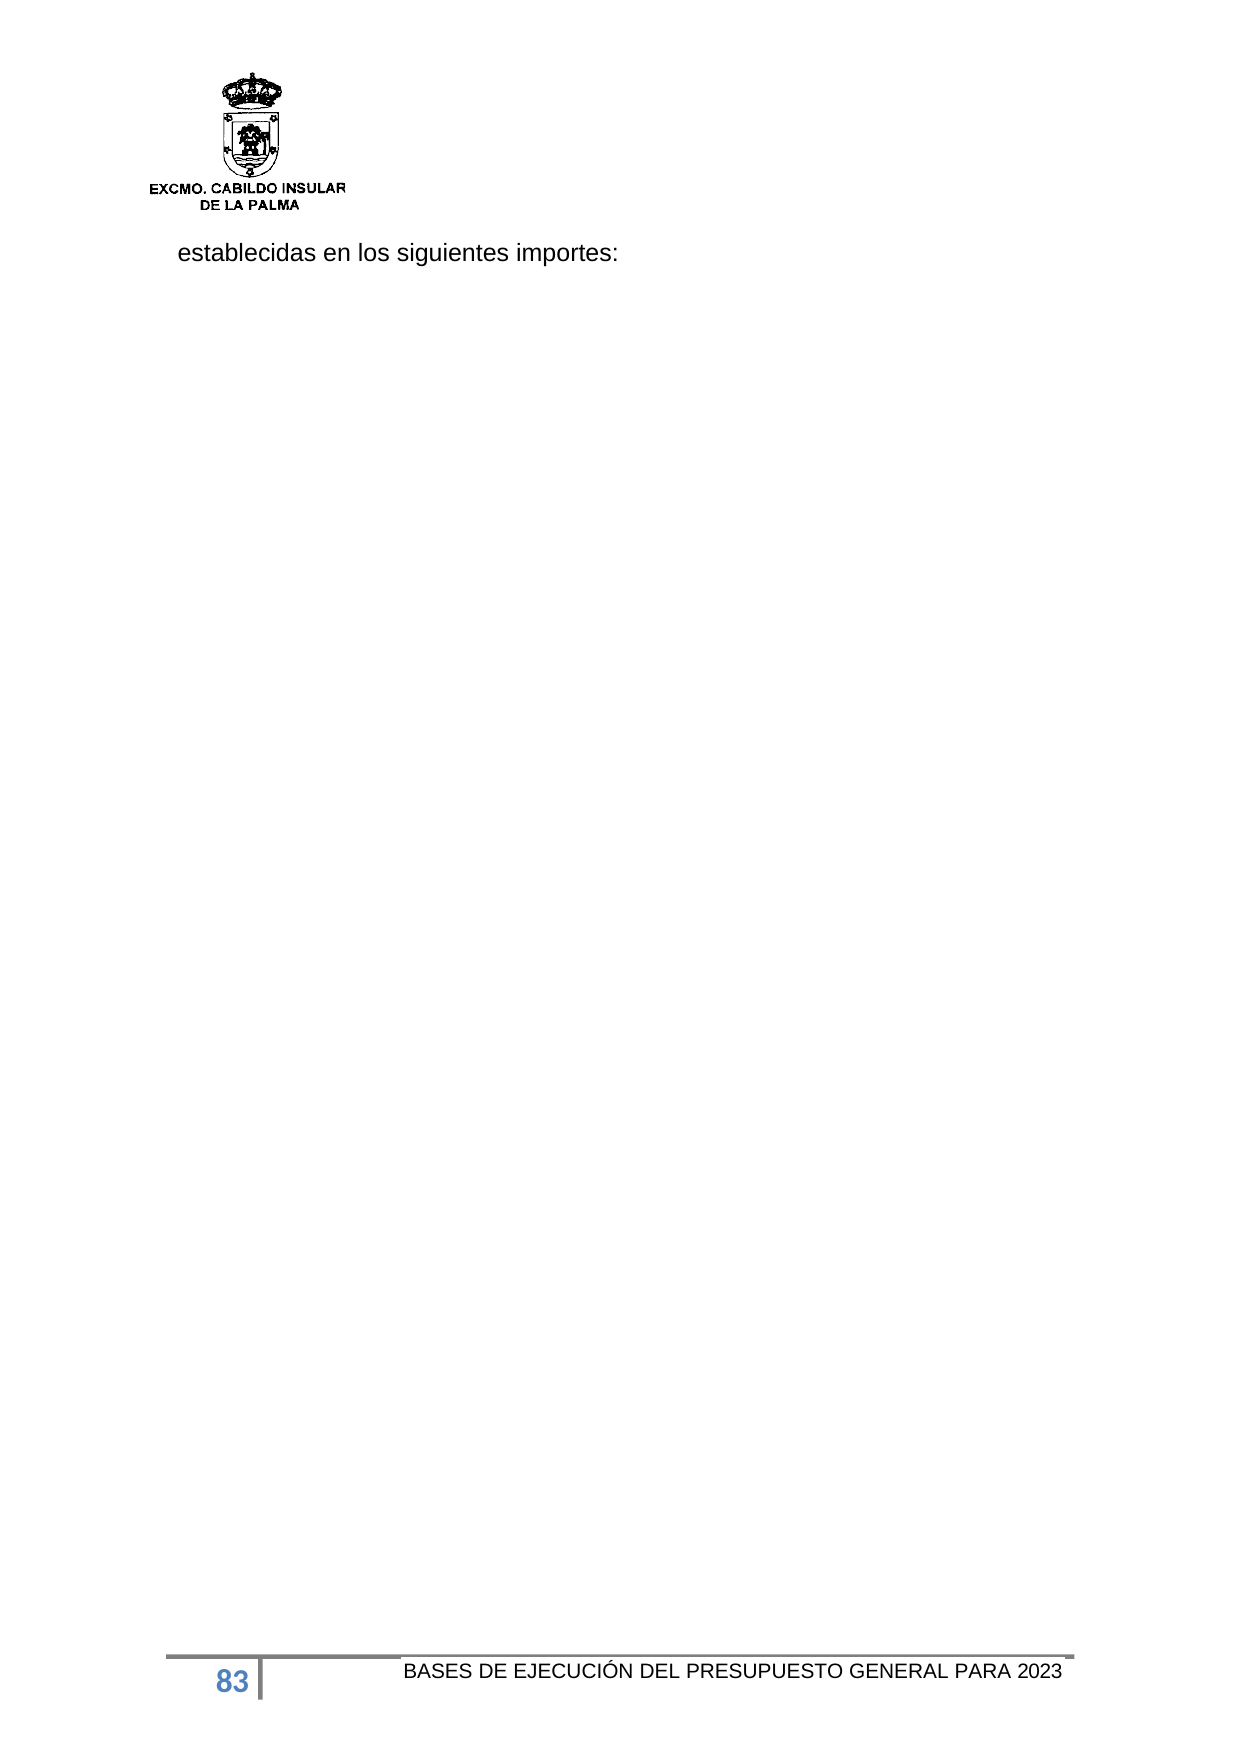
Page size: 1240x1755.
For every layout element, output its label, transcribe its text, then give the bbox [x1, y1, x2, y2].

text establecidas en los siguientes importes: [177, 238, 1063, 267]
